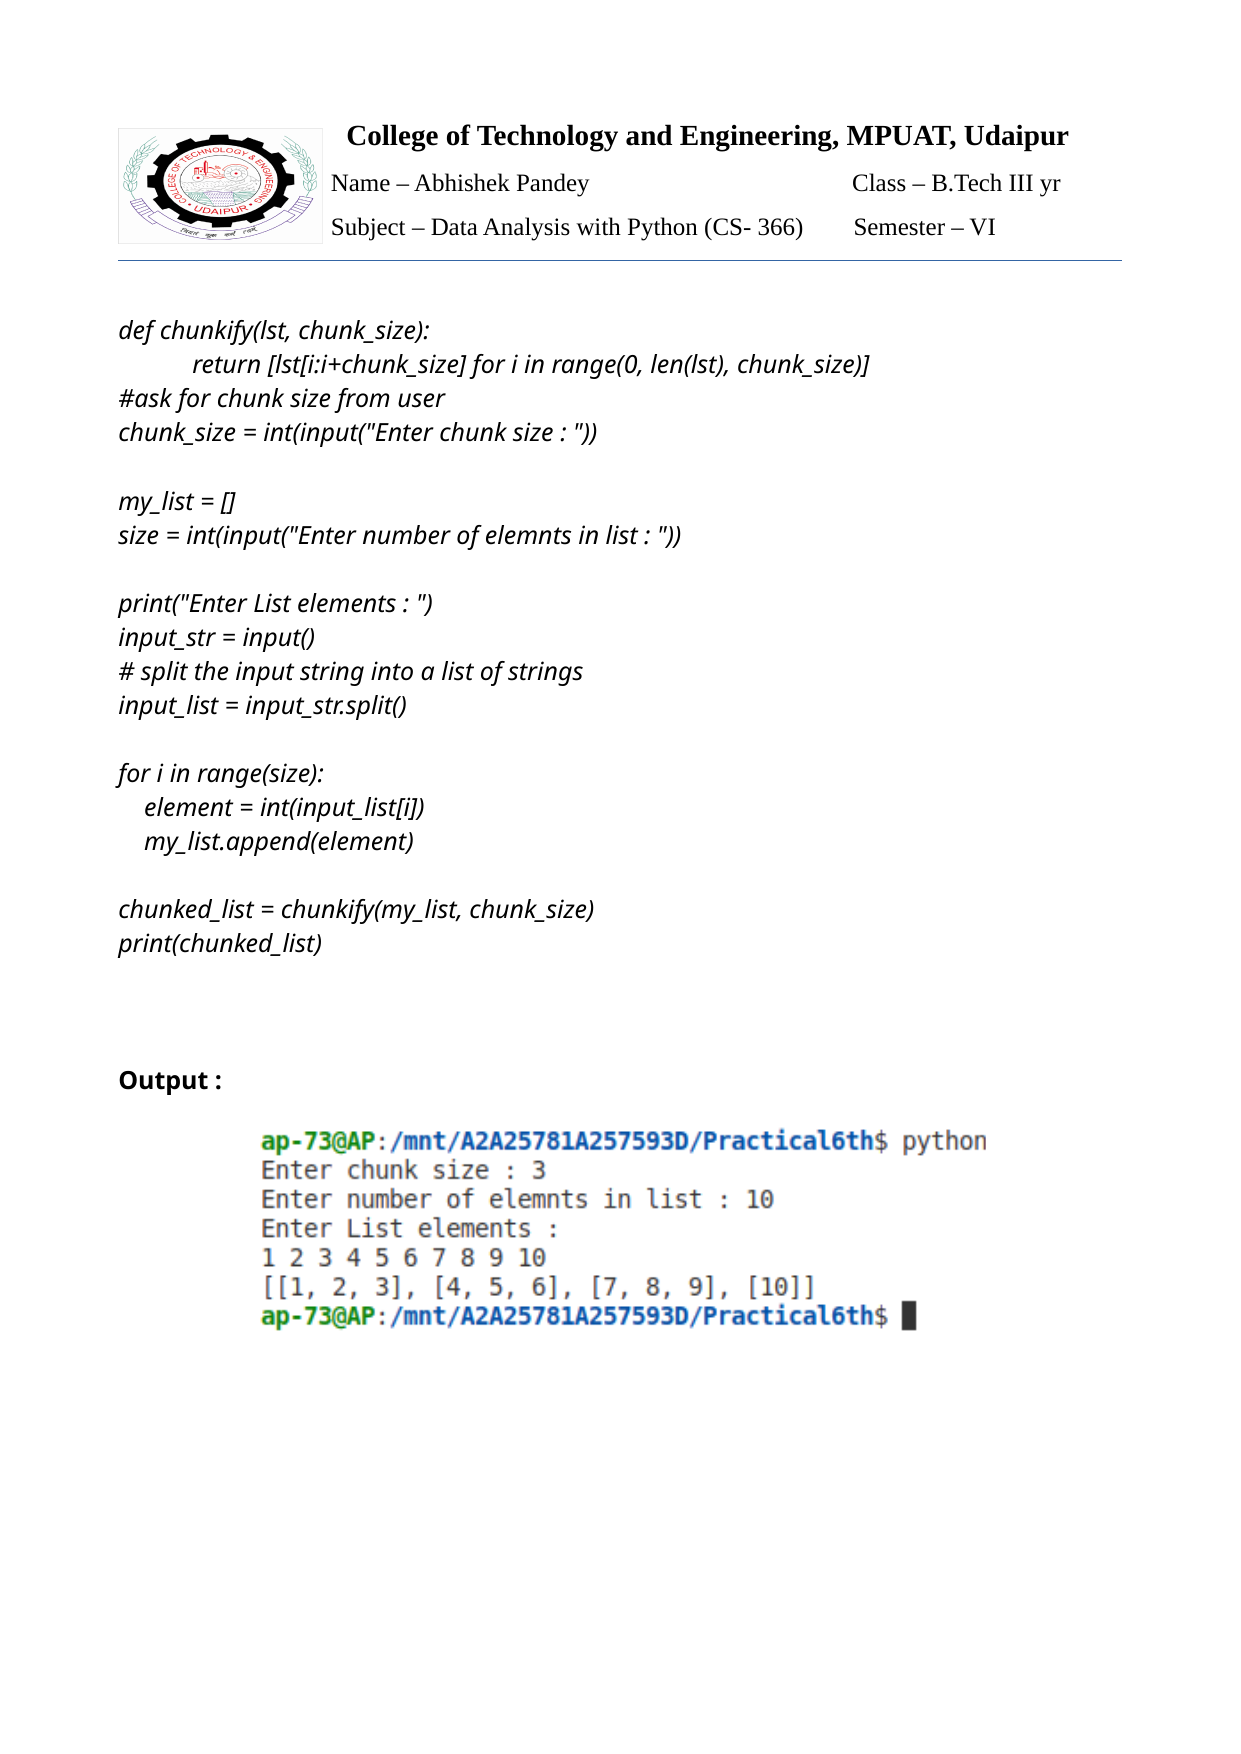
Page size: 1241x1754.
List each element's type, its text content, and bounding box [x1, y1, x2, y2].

text input_list = input_str.split() [118, 688, 1122, 722]
text element = int(input_list[i]) [118, 790, 1122, 824]
text size = int(input("Enter number of elemnts in list : ")) [118, 517, 1122, 551]
picture [254, 1121, 986, 1429]
text input_str = input() [118, 619, 1122, 653]
text Output : [118, 1062, 1122, 1096]
text return [lst[i:i+chunk_size] for i in range(0, len(lst), chunk_size)] [118, 347, 1122, 381]
text chunk_size = int(input("Enter chunk size : ")) [118, 415, 1122, 449]
text my_list = [] [118, 483, 1122, 517]
text def chunkify(lst, chunk_size): [118, 313, 1122, 347]
text my_list.append(element) [118, 824, 1122, 858]
text #ask for chunk size from user [118, 381, 1122, 415]
text for i in range(size): [118, 756, 1122, 790]
picture [118, 128, 323, 244]
text print(chunked_list) [118, 926, 1122, 960]
text chunked_list = chunkify(my_list, chunk_size) [118, 892, 1122, 926]
text # split the input string into a list of strings [118, 653, 1122, 688]
text print("Enter List elements : ") [118, 585, 1122, 619]
